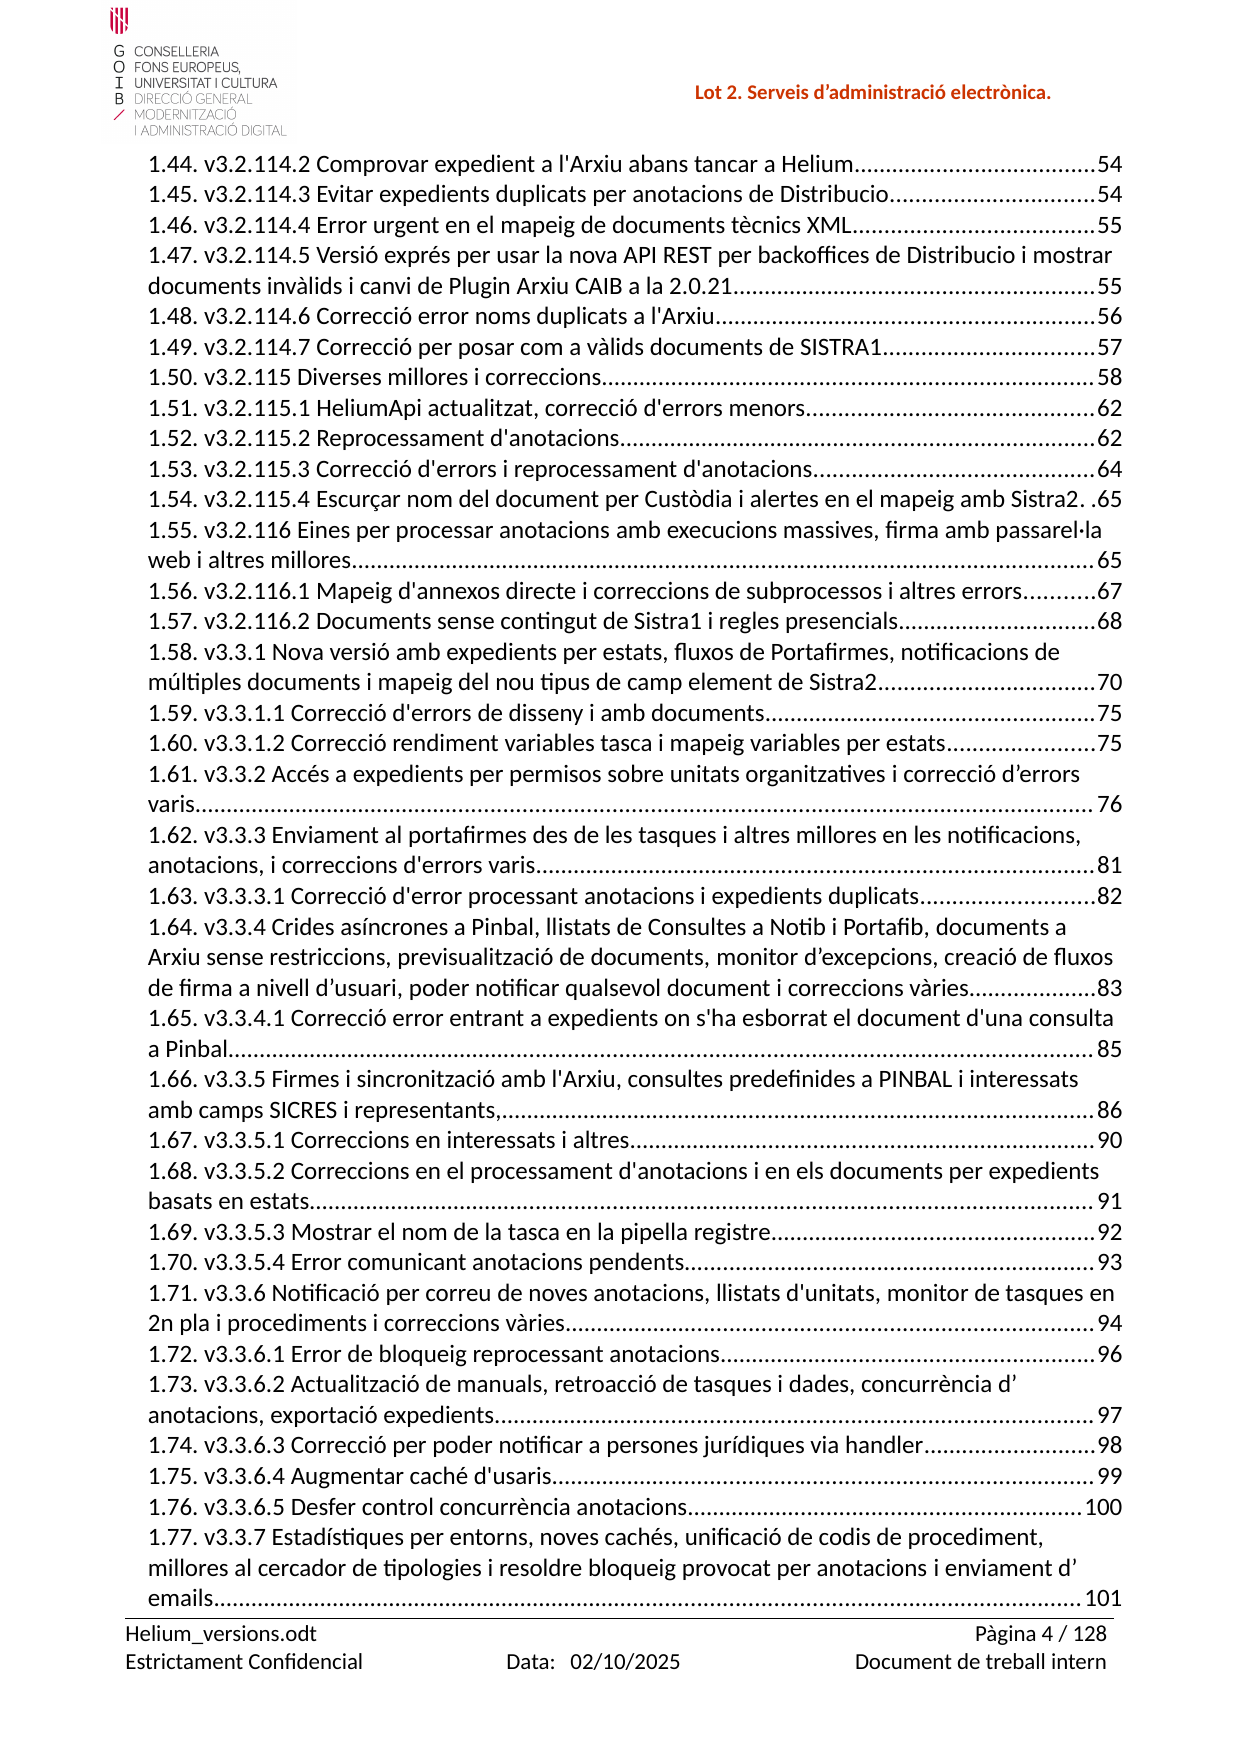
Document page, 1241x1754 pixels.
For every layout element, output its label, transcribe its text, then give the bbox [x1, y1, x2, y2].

text 1.73. v3.3.6.2 Actualització de manuals, retroacció de tasques i dades, concurrència d’ anotacions, exportació expedients. 97 [148, 1368, 1122, 1429]
text 1.45. v3.2.114.3 Evitar expedients duplicats per anotacions de Distribucio 54 [148, 178, 1122, 209]
text 1.75. v3.3.6.4 Augmentar caché d'usaris 99 [148, 1460, 1122, 1491]
text 1.48. v3.2.114.6 Correcció error noms duplicats a l'Arxiu 56 [148, 300, 1122, 331]
text 1.60. v3.3.1.2 Correcció rendiment variables tasca i mapeig variables per estats 75 [148, 728, 1122, 758]
text 1.56. v3.2.116.1 Mapeig d'annexos directe i correccions de subprocessos i altres errors 67 [148, 575, 1122, 606]
text 1.62. v3.3.3 Enviament al portafirmes des de les tasques i altres millores en les notificacions, anotacions, i correccions d'errors varis 81 [148, 819, 1122, 880]
text 1.61. v3.3.2 Accés a expedients per permisos sobre unitats organitzatives i correcció d’errors varis 76 [148, 758, 1122, 819]
text 1.63. v3.3.3.1 Correcció d'error processant anotacions i expedients duplicats 82 [148, 880, 1122, 911]
text 1.52. v3.2.115.2 Reprocessament d'anotacions 62 [148, 422, 1122, 453]
text 1.68. v3.3.5.2 Correccions en el processament d'anotacions i en els documents per expedients basats en estats 91 [148, 1155, 1122, 1216]
text 1.66. v3.3.5 Firmes i sincronització amb l'Arxiu, consultes predefinides a PINBAL i interessats amb camps SICRES i representants, 86 [148, 1063, 1122, 1124]
text 1.55. v3.2.116 Eines per processar anotacions amb execucions massives, firma amb passarel·la web i altres millores 65 [148, 514, 1122, 575]
text 1.74. v3.3.6.3 Correcció per poder notificar a persones jurídiques via handler 98 [148, 1429, 1122, 1460]
text 1.77. v3.3.7 Estadístiques per entorns, noves cachés, unificació de codis de procediment, millores al cercador de tipologies i resoldre bloqueig provocat per anotacions i enviament d’ emails. 101 [148, 1521, 1122, 1613]
text 1.58. v3.3.1 Nova versió amb expedients per estats, fluxos de Portafirmes, notificacions de múltiples documents i mapeig del nou tipus de camp element de Sistra2 70 [148, 636, 1122, 697]
text 1.64. v3.3.4 Crides asíncrones a Pinbal, llistats de Consultes a Notib i Portafib, documents a Arxiu sense restriccions, previsualització de documents, monitor d’excepcions, creació de fluxos de firma a nivell d’usuari, poder notificar qualsevol document i correccions vàries. 83 [148, 911, 1122, 1002]
text 1.59. v3.3.1.1 Correcció d'errors de disseny i amb documents 75 [148, 697, 1122, 728]
text 1.67. v3.3.5.1 Correccions en interessats i altres 90 [148, 1124, 1122, 1155]
text 1.76. v3.3.6.5 Desfer control concurrència anotacions 100 [148, 1491, 1122, 1521]
text 1.70. v3.3.5.4 Error comunicant anotacions pendents 93 [148, 1246, 1122, 1277]
text 1.69. v3.3.5.3 Mostrar el nom de la tasca en la pipella registre 92 [148, 1216, 1122, 1246]
text 1.65. v3.3.4.1 Correcció error entrant a expedients on s'ha esborrat el document d'una consulta a Pinbal 85 [148, 1002, 1122, 1063]
picture [100, 0, 297, 144]
text 1.47. v3.2.114.5 Versió exprés per usar la nova API REST per backoffices de Distribucio i mostrar documents invàlids i canvi de Plugin Arxiu CAIB a la 2.0.21 55 [148, 239, 1122, 300]
text 1.54. v3.2.115.4 Escurçar nom del document per Custòdia i alertes en el mapeig amb Sistra2 65 [148, 483, 1122, 514]
text 1.44. v3.2.114.2 Comprovar expedient a l'Arxiu abans tancar a Helium 54 [148, 148, 1122, 178]
text 1.71. v3.3.6 Notificació per correu de noves anotacions, llistats d'unitats, monitor de tasques en 2n pla i procediments i correccions vàries 94 [148, 1277, 1122, 1338]
text 1.50. v3.2.115 Diverses millores i correccions 58 [148, 361, 1122, 392]
text 1.57. v3.2.116.2 Documents sense contingut de Sistra1 i regles presencials 68 [148, 606, 1122, 636]
text 1.49. v3.2.114.7 Correcció per posar com a vàlids documents de SISTRA1 57 [148, 331, 1122, 361]
text 1.51. v3.2.115.1 HeliumApi actualitzat, correcció d'errors menors 62 [148, 392, 1122, 422]
text 1.72. v3.3.6.1 Error de bloqueig reprocessant anotacions 96 [148, 1338, 1122, 1368]
text 1.46. v3.2.114.4 Error urgent en el mapeig de documents tècnics XML 55 [148, 209, 1122, 239]
text 1.53. v3.2.115.3 Correcció d'errors i reprocessament d'anotacions 64 [148, 453, 1122, 483]
